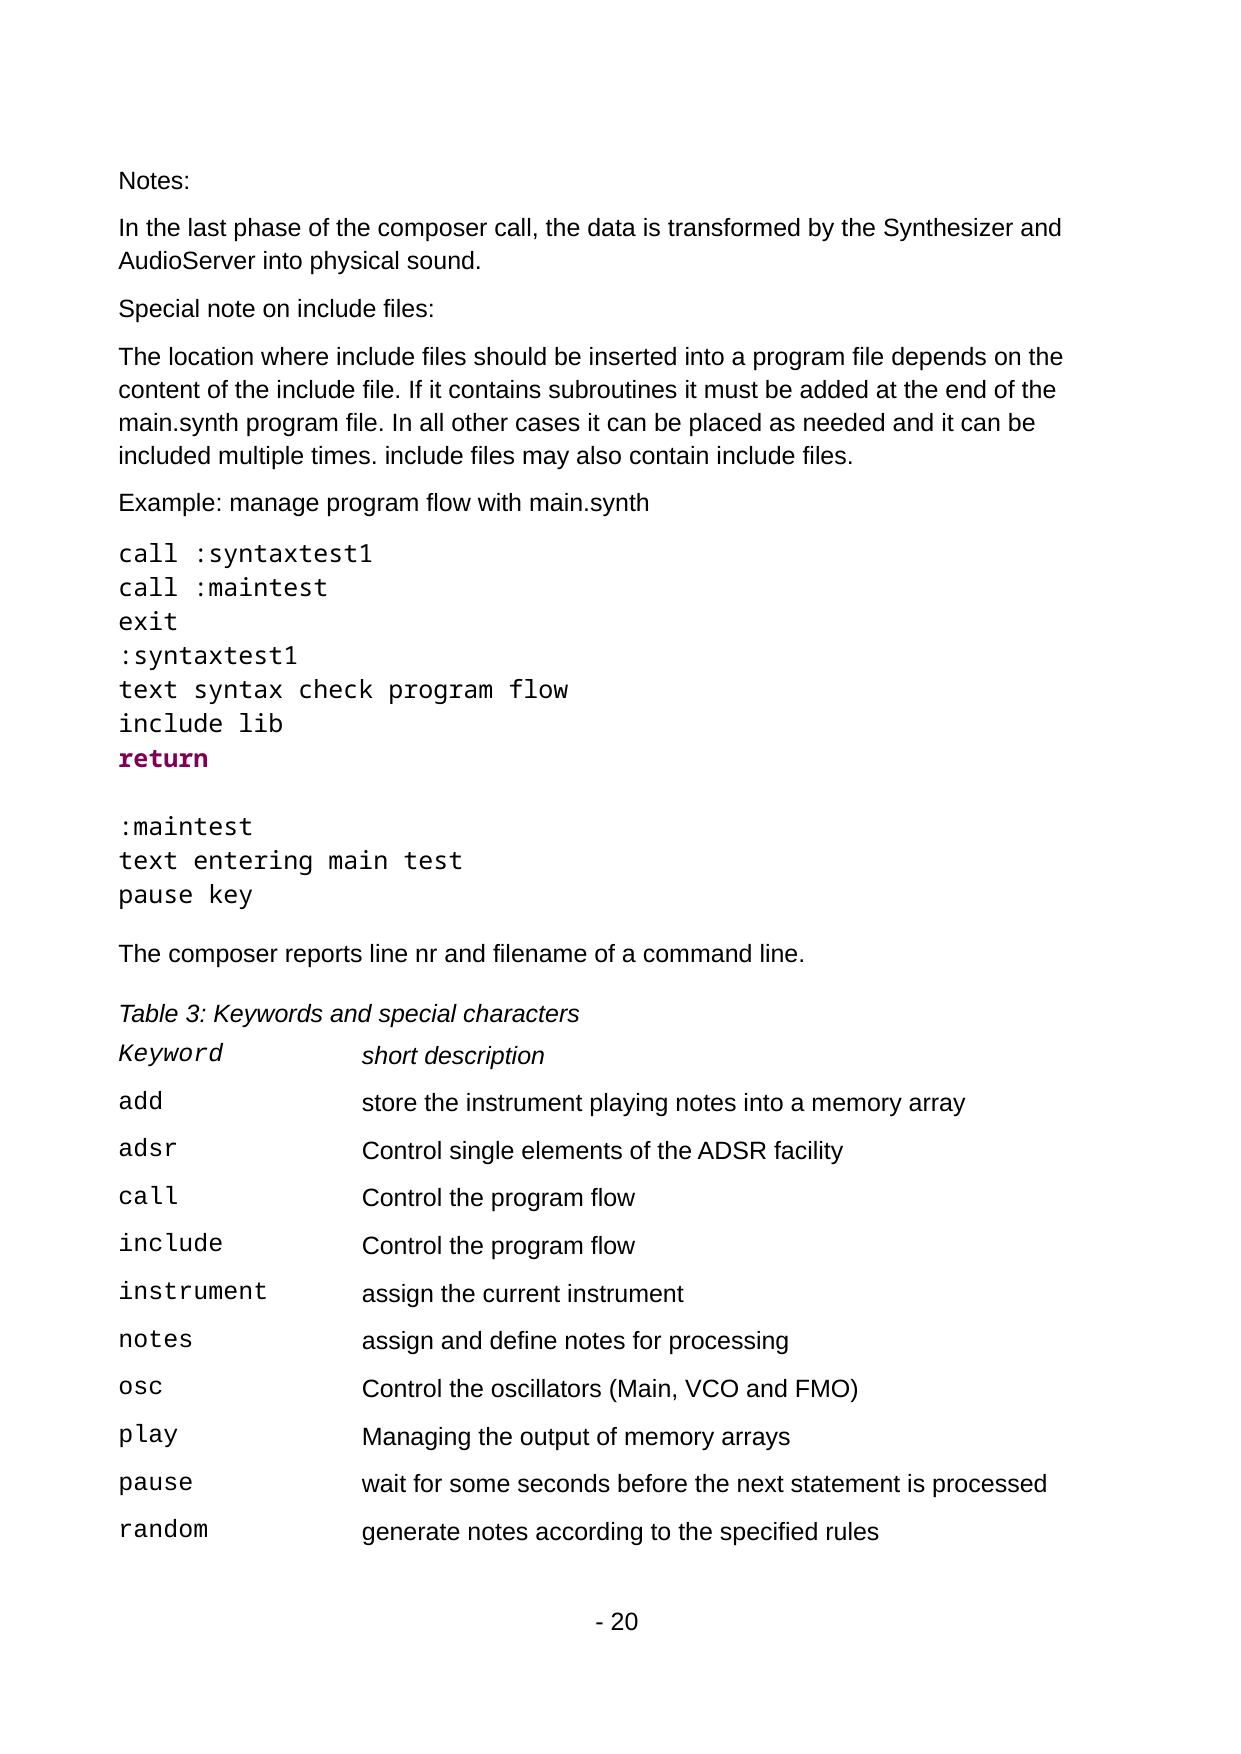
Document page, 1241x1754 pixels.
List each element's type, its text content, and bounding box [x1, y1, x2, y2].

text text syntax check program flow [118, 672, 1122, 706]
text Special note on include files: [118, 294, 1122, 323]
text :syntaxtest1 [118, 638, 1122, 672]
table_cell wait for some seconds before the next statement is processed [362, 1469, 1122, 1517]
text return [118, 740, 1122, 774]
table_cell play [118, 1421, 362, 1469]
text The location where include files should be inserted into a program file depends on the content of the include file. If it contains subroutines it must be added at the end of the main.synth program file. In all other cases it can be placed as needed and it can be included multiple times. include files may also contain include files. [118, 342, 1122, 469]
table_cell Control single elements of the ADSR facility [362, 1136, 1122, 1183]
table_cell Managing the output of memory arrays [362, 1421, 1122, 1469]
table_cell Control the program flow [362, 1184, 1122, 1231]
table_cell assign the current instrument [362, 1279, 1122, 1326]
table_header short description [362, 1041, 1122, 1088]
table_cell osc [118, 1374, 362, 1421]
table_cell random [118, 1517, 362, 1564]
table_cell store the instrument playing notes into a memory array [362, 1088, 1122, 1136]
text The composer reports line nr and filename of a command line. [118, 939, 1122, 968]
text :maintest [118, 808, 1122, 842]
text include lib [118, 706, 1122, 740]
text call :syntaxtest1 [118, 536, 1122, 570]
text Table 3: Keywords and special characters [118, 999, 1122, 1028]
table_cell generate notes according to the specified rules [362, 1517, 1122, 1564]
table_cell adsr [118, 1136, 362, 1183]
table_cell Control the oscillators (Main, VCO and FMO) [362, 1374, 1122, 1421]
table_cell assign and define notes for processing [362, 1326, 1122, 1374]
table_cell pause [118, 1469, 362, 1517]
text call :maintest [118, 570, 1122, 604]
text text entering main test [118, 842, 1122, 876]
table_cell call [118, 1184, 362, 1231]
text Example: manage program flow with main.synth [118, 488, 1122, 517]
table_cell notes [118, 1326, 362, 1374]
text pause key [118, 876, 1122, 911]
text In the last phase of the composer call, the data is transformed by the Synthesizer and AudioServer into physical sound. [118, 213, 1122, 275]
table_cell instrument [118, 1279, 362, 1326]
text exit [118, 604, 1122, 638]
table_header Keyword [118, 1041, 362, 1088]
table_cell add [118, 1088, 362, 1136]
table_cell Control the program flow [362, 1231, 1122, 1279]
text Notes: [118, 166, 1122, 194]
table_cell include [118, 1231, 362, 1279]
